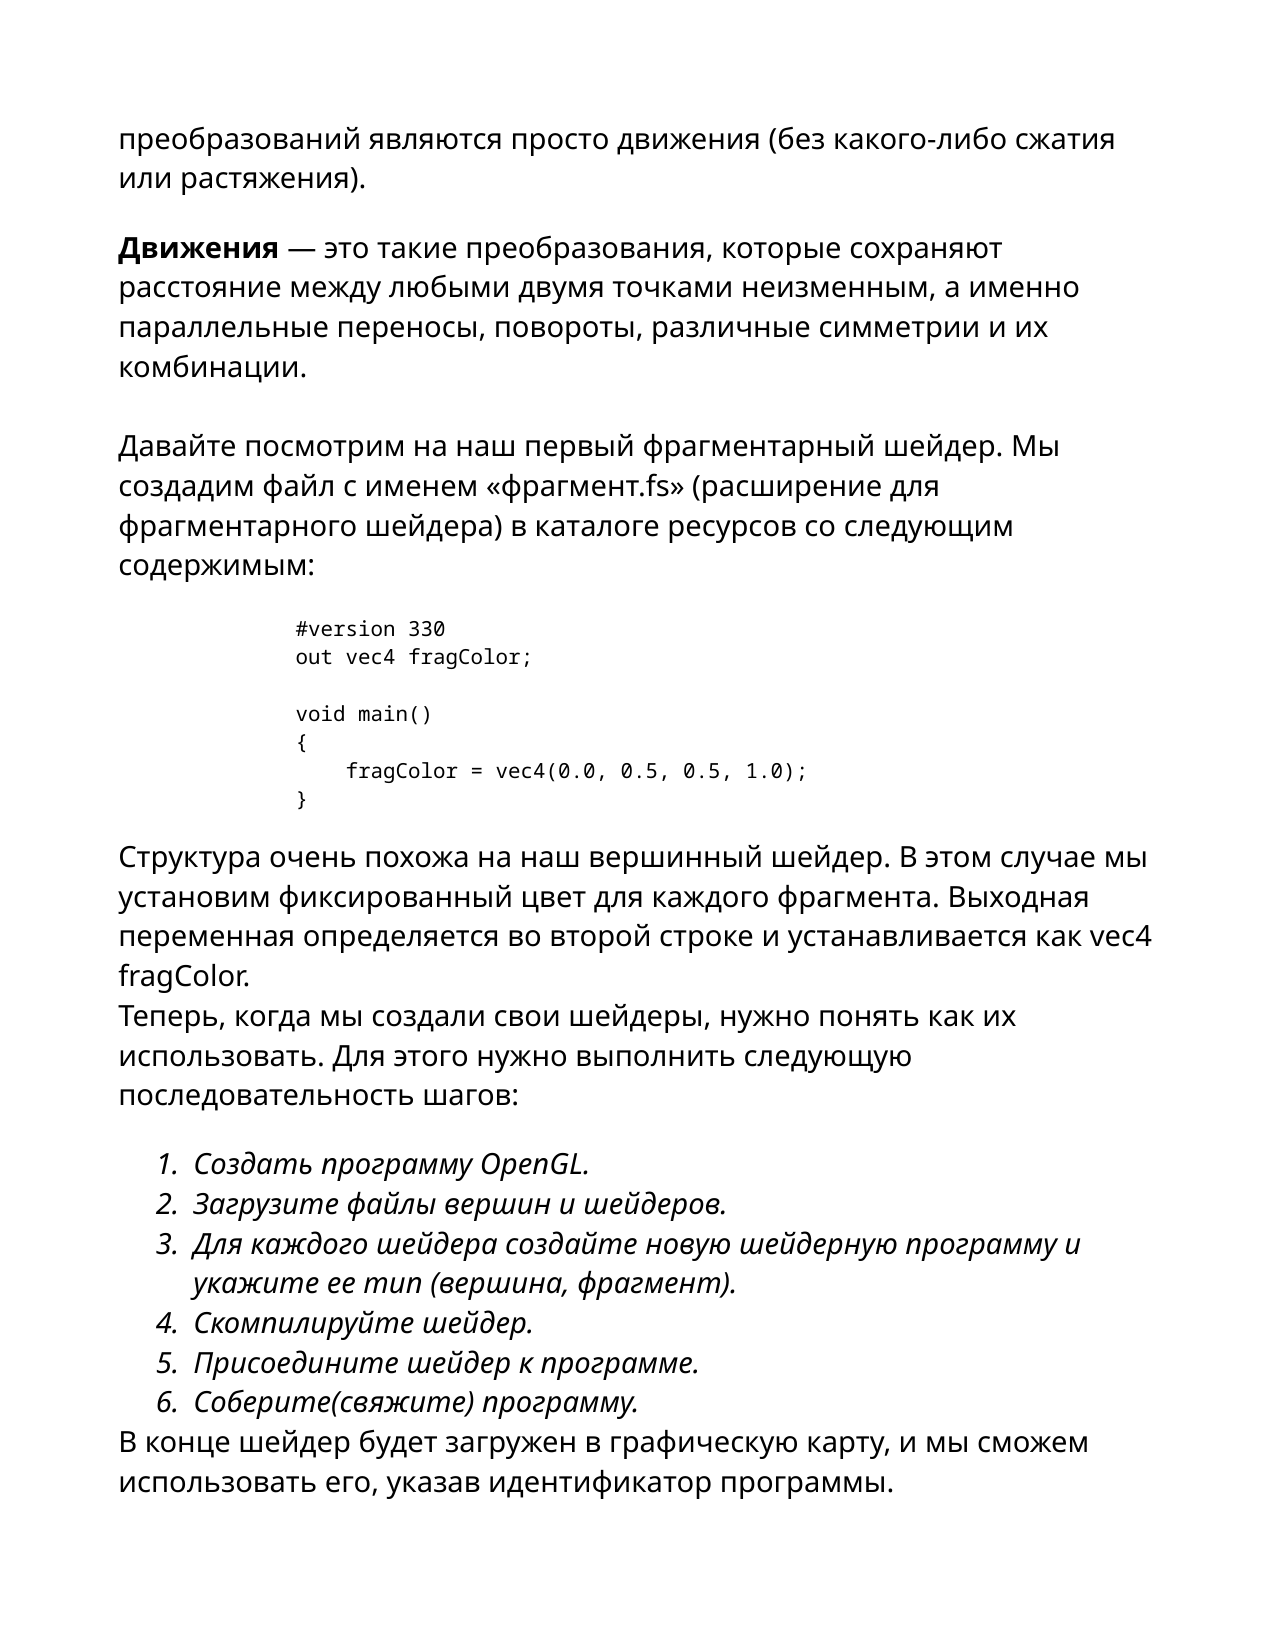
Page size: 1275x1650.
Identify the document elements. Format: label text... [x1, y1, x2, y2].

list Присоедините шейдер к программе. [156, 1342, 1157, 1382]
text { [295, 727, 1157, 756]
text В конце шейдер будет загружен в графическую карту, и мы сможем использовать его, указав идентификатор программы. [118, 1421, 1157, 1501]
list Соберите(свяжите) программу. [156, 1382, 1157, 1421]
text out vec4 fragColor; [295, 642, 1157, 671]
text void main() [295, 699, 1157, 727]
text преобразований являются просто движения (без какого-либо сжатия или растяжения). [118, 118, 1157, 197]
text Структура очень похожа на наш вершинный шейдер. В этом случае мы установим фиксированный цвет для каждого фрагмента. Выходная переменная определяется во второй строке и устанавливается как vec4 fragColor. Теперь, когда мы создали свои шейдеры, нужно понять как их использовать. Для этого нужно выполнить следующую последовательность шагов: [118, 836, 1157, 1114]
list Создать программу OpenGL. [156, 1144, 1157, 1183]
text #version 330 [295, 614, 1157, 642]
list Скомпилируйте шейдер. [156, 1302, 1157, 1342]
list Загрузите файлы вершин и шейдеров. [156, 1183, 1157, 1223]
list Для каждого шейдера создайте новую шейдерную программу и укажите ее тип (вершина, фрагмент). [156, 1223, 1157, 1302]
text } [295, 784, 1157, 813]
text fragColor = vec4(0.0, 0.5, 0.5, 1.0); [295, 756, 1157, 784]
text Движения — это такие преобразования, которые сохраняют расстояние между любыми двумя точками неизменным, а именно параллельные переносы, повороты, различные симметрии и их комбинации. Давайте посмотрим на наш первый фрагментарный шейдер. Мы создадим файл с именем «фрагмент.fs» (расширение для фрагментарного шейдера) в каталоге ресурсов со следующим содержимым: [118, 227, 1157, 584]
